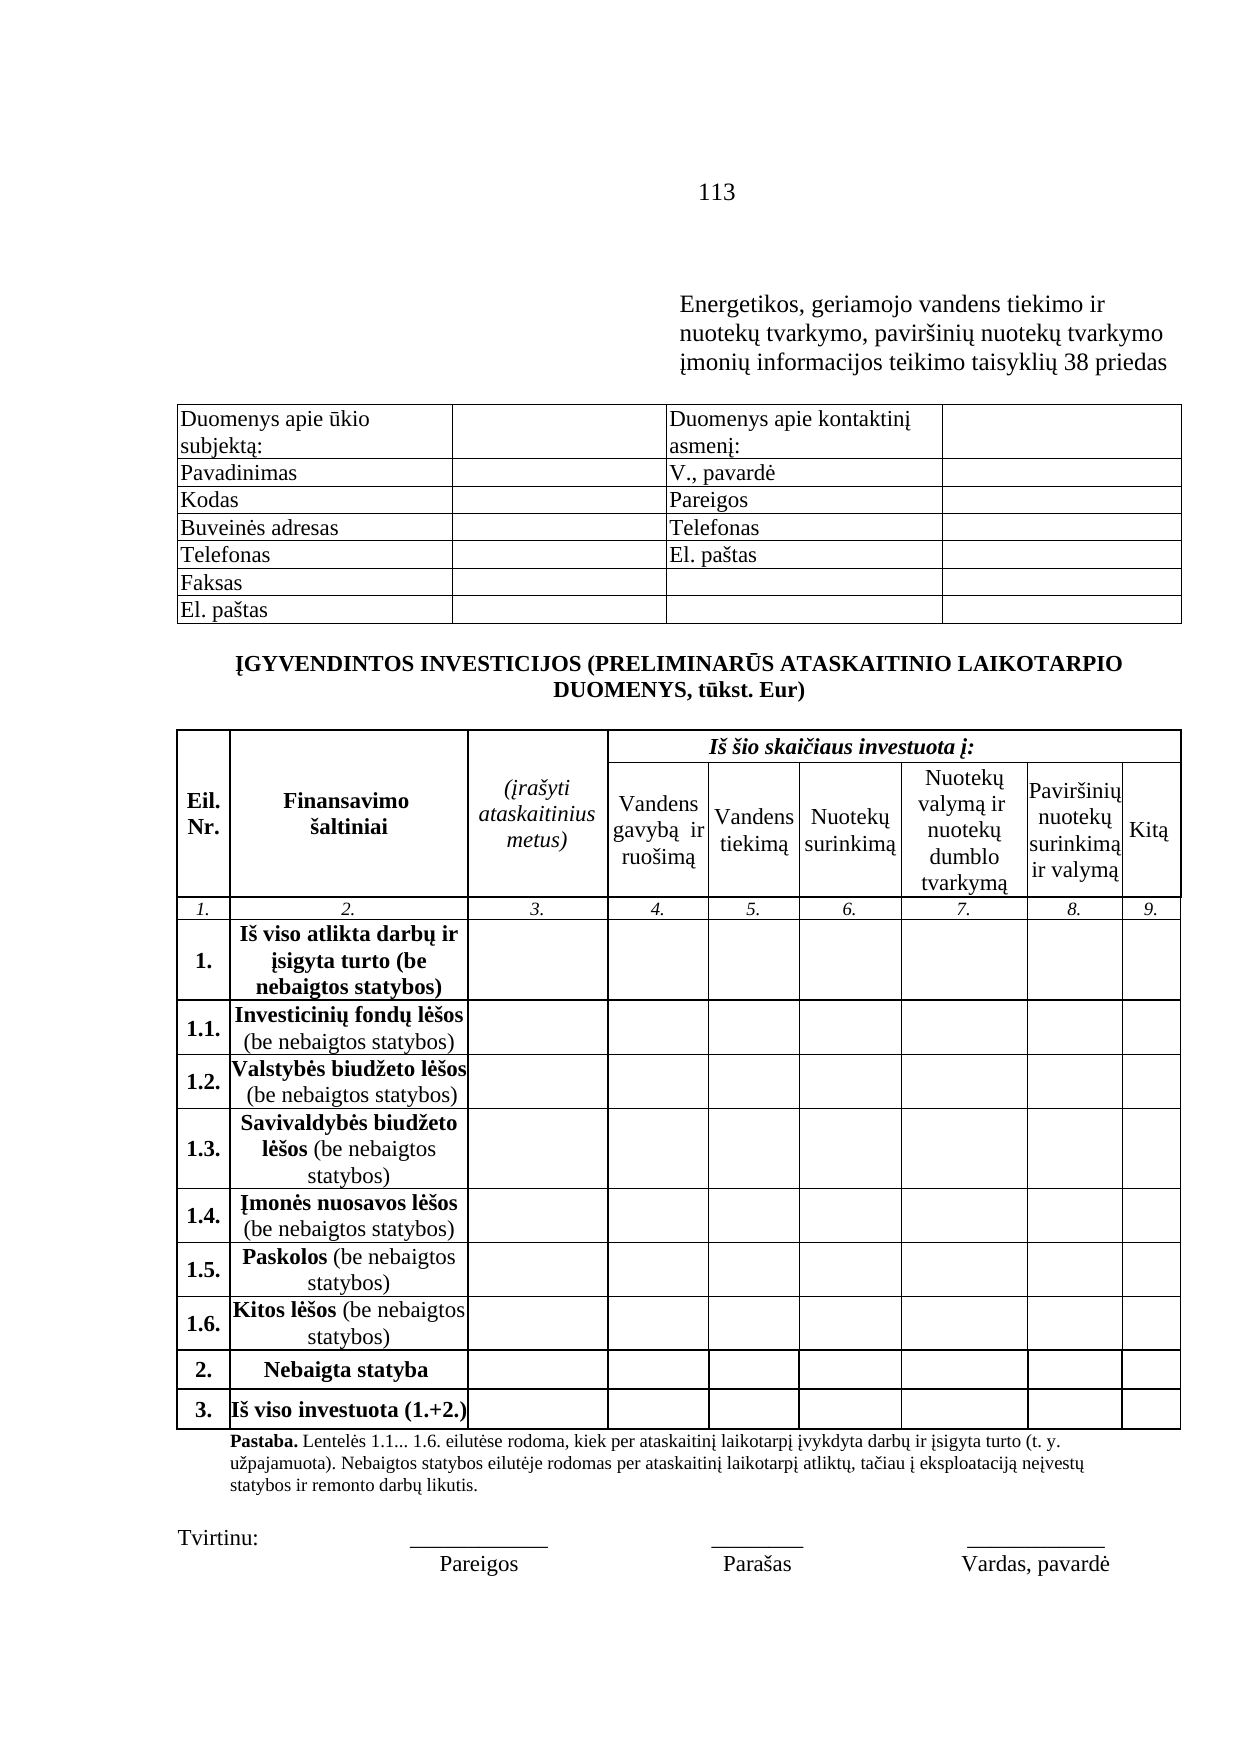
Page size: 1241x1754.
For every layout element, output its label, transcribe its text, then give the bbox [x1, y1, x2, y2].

table_cell 3. [469, 898, 607, 919]
table_cell [1028, 920, 1122, 999]
table_cell [709, 1001, 799, 1054]
table_cell [943, 514, 1181, 540]
table_header Tvirtinu: [177, 1524, 333, 1577]
table_cell [453, 514, 666, 540]
table_cell [453, 541, 666, 568]
table_cell [609, 1390, 708, 1428]
table_cell [709, 920, 799, 999]
table_cell Įmonės nuosavos lėšos (be nebaigtos statybos) [231, 1189, 467, 1242]
table_cell [1028, 1001, 1122, 1054]
table_cell [1028, 1109, 1122, 1188]
table_cell [943, 569, 1181, 595]
table_header [453, 405, 666, 458]
table_header Eil. Nr. [178, 731, 229, 896]
table_header Duomenys apie kontaktinį asmenį: [667, 405, 942, 458]
table_cell [800, 1351, 901, 1388]
table_cell Vandens tiekimą [709, 763, 799, 896]
table_cell [469, 920, 607, 999]
table_cell 1.2. [178, 1055, 229, 1108]
table_cell [800, 1390, 901, 1428]
table_cell [1123, 1189, 1180, 1242]
table_header ____________ Pareigos [333, 1524, 624, 1577]
table_cell [710, 1351, 798, 1388]
table_cell [800, 1055, 901, 1108]
table_cell [1028, 1297, 1122, 1349]
table_cell [1028, 1243, 1122, 1296]
table_cell Pavadinimas [178, 459, 452, 486]
table_cell Buveinės adresas [178, 514, 452, 540]
table_cell 1.5. [178, 1243, 229, 1296]
table_cell 5. [709, 898, 799, 919]
table_cell Kitos lėšos (be nebaigtos statybos) [231, 1297, 467, 1349]
table_cell Nuotekų valymą ir nuotekų dumblo tvarkymą [902, 763, 1027, 896]
table_cell [609, 1001, 708, 1054]
table_cell [453, 459, 666, 486]
table_cell [800, 1189, 901, 1242]
table_cell 6. [800, 898, 901, 919]
table_cell 1.6. [178, 1297, 229, 1349]
table_cell [469, 1055, 607, 1108]
table_cell [609, 1351, 708, 1388]
table_cell [667, 569, 942, 595]
table_cell 2. [231, 898, 467, 919]
table_cell [943, 541, 1181, 568]
table_cell [800, 1001, 901, 1054]
table_cell Telefonas [667, 514, 942, 540]
table_cell [902, 1109, 1027, 1188]
table_cell Paviršinių nuotekų surinkimą ir valymą [1028, 763, 1122, 896]
table_cell [469, 1001, 607, 1054]
table_cell 7. [902, 898, 1027, 919]
table_cell [1029, 1390, 1121, 1428]
table_cell [709, 1055, 799, 1108]
table_header Duomenys apie ūkio subjektą: [178, 405, 452, 458]
table_cell [609, 1297, 708, 1349]
table_header [609, 731, 709, 762]
table_cell Nebaigta statyba [231, 1351, 467, 1388]
table_cell [469, 1390, 607, 1428]
table_header (įrašyti ataskaitinius metus) [469, 731, 607, 896]
table_header Iš šio skaičiaus investuota į: [709, 731, 1180, 762]
table_header [943, 405, 1181, 458]
table_cell [902, 1189, 1027, 1242]
table_cell [710, 1390, 798, 1428]
table_cell [709, 1243, 799, 1296]
table_cell [609, 1189, 708, 1242]
table_cell Iš viso atlikta darbų ir įsigyta turto (be nebaigtos statybos) [231, 920, 467, 999]
text Energetikos, geriamojo vandens tiekimo ir nuotekų tvarkymo, paviršinių nuotekų tvarkymo įmonių informacijos teikimo taisyklių 38 priedas [679, 289, 1181, 376]
table_cell [943, 459, 1181, 486]
table_header ________ Parašas [624, 1524, 890, 1577]
table_cell Kodas [178, 487, 452, 513]
table_cell [469, 1351, 607, 1388]
table_cell Pastaba. Lentelės 1.1... 1.6. eilutėse rodoma, kiek per ataskaitinį laikotarpį įvykdyta darbų ir įsigyta turto (t. y. užpajamuota). Nebaigtos statybos eilutėje rodomas per ataskaitinį laikotarpį atliktų, tačiau į eksploataciją neįvestų statybos ir remonto darbų likutis. [230, 1430, 1122, 1495]
table_cell [902, 1001, 1027, 1054]
table_cell [902, 920, 1027, 999]
table_cell [902, 1390, 1027, 1428]
table_cell Pareigos [667, 487, 942, 513]
table_cell [902, 1243, 1027, 1296]
table_cell [1123, 1243, 1180, 1296]
table_cell El. paštas [667, 541, 942, 568]
table_cell [1123, 1109, 1180, 1188]
table_cell Faksas [178, 569, 452, 595]
text ĮGYVENDINTOS INVESTICIJOS (PRELIMINARŪS ATASKAITINIO LAIKOTARPIO DUOMENYS, tūkst. Eur) [177, 650, 1181, 703]
table_header Finansavimo šaltiniai [231, 731, 467, 896]
table_cell [709, 1297, 799, 1349]
table_cell 8. [1028, 898, 1122, 919]
table_cell [1028, 1189, 1122, 1242]
table_cell Vandens gavybą ir ruošimą [609, 763, 708, 896]
table_cell Iš viso investuota (1.+2.) [231, 1390, 467, 1428]
table_cell [177, 1430, 230, 1495]
table_cell [609, 1055, 708, 1108]
table_cell [469, 1189, 607, 1242]
table_cell 4. [609, 898, 708, 919]
table_cell [1122, 1430, 1181, 1495]
table_cell [1123, 1001, 1180, 1054]
table_cell [453, 569, 666, 595]
table_cell [609, 920, 708, 999]
table_cell [902, 1351, 1027, 1388]
table_cell [469, 1243, 607, 1296]
table_cell [800, 1297, 901, 1349]
table_cell 9. [1123, 898, 1180, 919]
table_cell Investicinių fondų lėšos (be nebaigtos statybos) [231, 1001, 467, 1054]
table_cell [609, 1243, 708, 1296]
table_cell 3. [178, 1390, 229, 1428]
table_cell V., pavardė [667, 459, 942, 486]
table_cell Savivaldybės biudžeto lėšos (be nebaigtos statybos) [231, 1109, 467, 1188]
table_cell [800, 1243, 901, 1296]
table_cell [1123, 1351, 1180, 1388]
table_cell 1.4. [178, 1189, 229, 1242]
table_cell [902, 1297, 1027, 1349]
table_cell [800, 920, 901, 999]
table_cell [1123, 1055, 1180, 1108]
table_cell 1.1. [178, 1001, 229, 1054]
table_cell [1123, 920, 1180, 999]
table_cell [469, 1109, 607, 1188]
table_cell [1123, 1297, 1180, 1349]
table_cell El. paštas [178, 596, 452, 622]
table_cell 1. [178, 898, 229, 919]
table_cell Telefonas [178, 541, 452, 568]
table_cell [1123, 1390, 1180, 1428]
table_cell Kitą [1123, 763, 1180, 896]
table_cell [1028, 1055, 1122, 1108]
table_cell Paskolos (be nebaigtos statybos) [231, 1243, 467, 1296]
table_cell [709, 1109, 799, 1188]
table_cell [1029, 1351, 1121, 1388]
table_cell [943, 596, 1181, 622]
table_cell [609, 1109, 708, 1188]
table_cell [453, 487, 666, 513]
table_cell [943, 487, 1181, 513]
table_cell [902, 1055, 1027, 1108]
table_cell [453, 596, 666, 622]
table_cell [709, 1189, 799, 1242]
table_cell Valstybės biudžeto lėšos (be nebaigtos statybos) [231, 1055, 467, 1108]
table_header ____________ Vardas, pavardė [890, 1524, 1181, 1577]
table_cell 1. [178, 920, 229, 999]
table_cell [800, 1109, 901, 1188]
table_cell 2. [178, 1351, 229, 1388]
table_cell Nuotekų surinkimą [800, 763, 901, 896]
table_cell 1.3. [178, 1109, 229, 1188]
table_cell [469, 1297, 607, 1349]
table_cell [667, 596, 942, 622]
